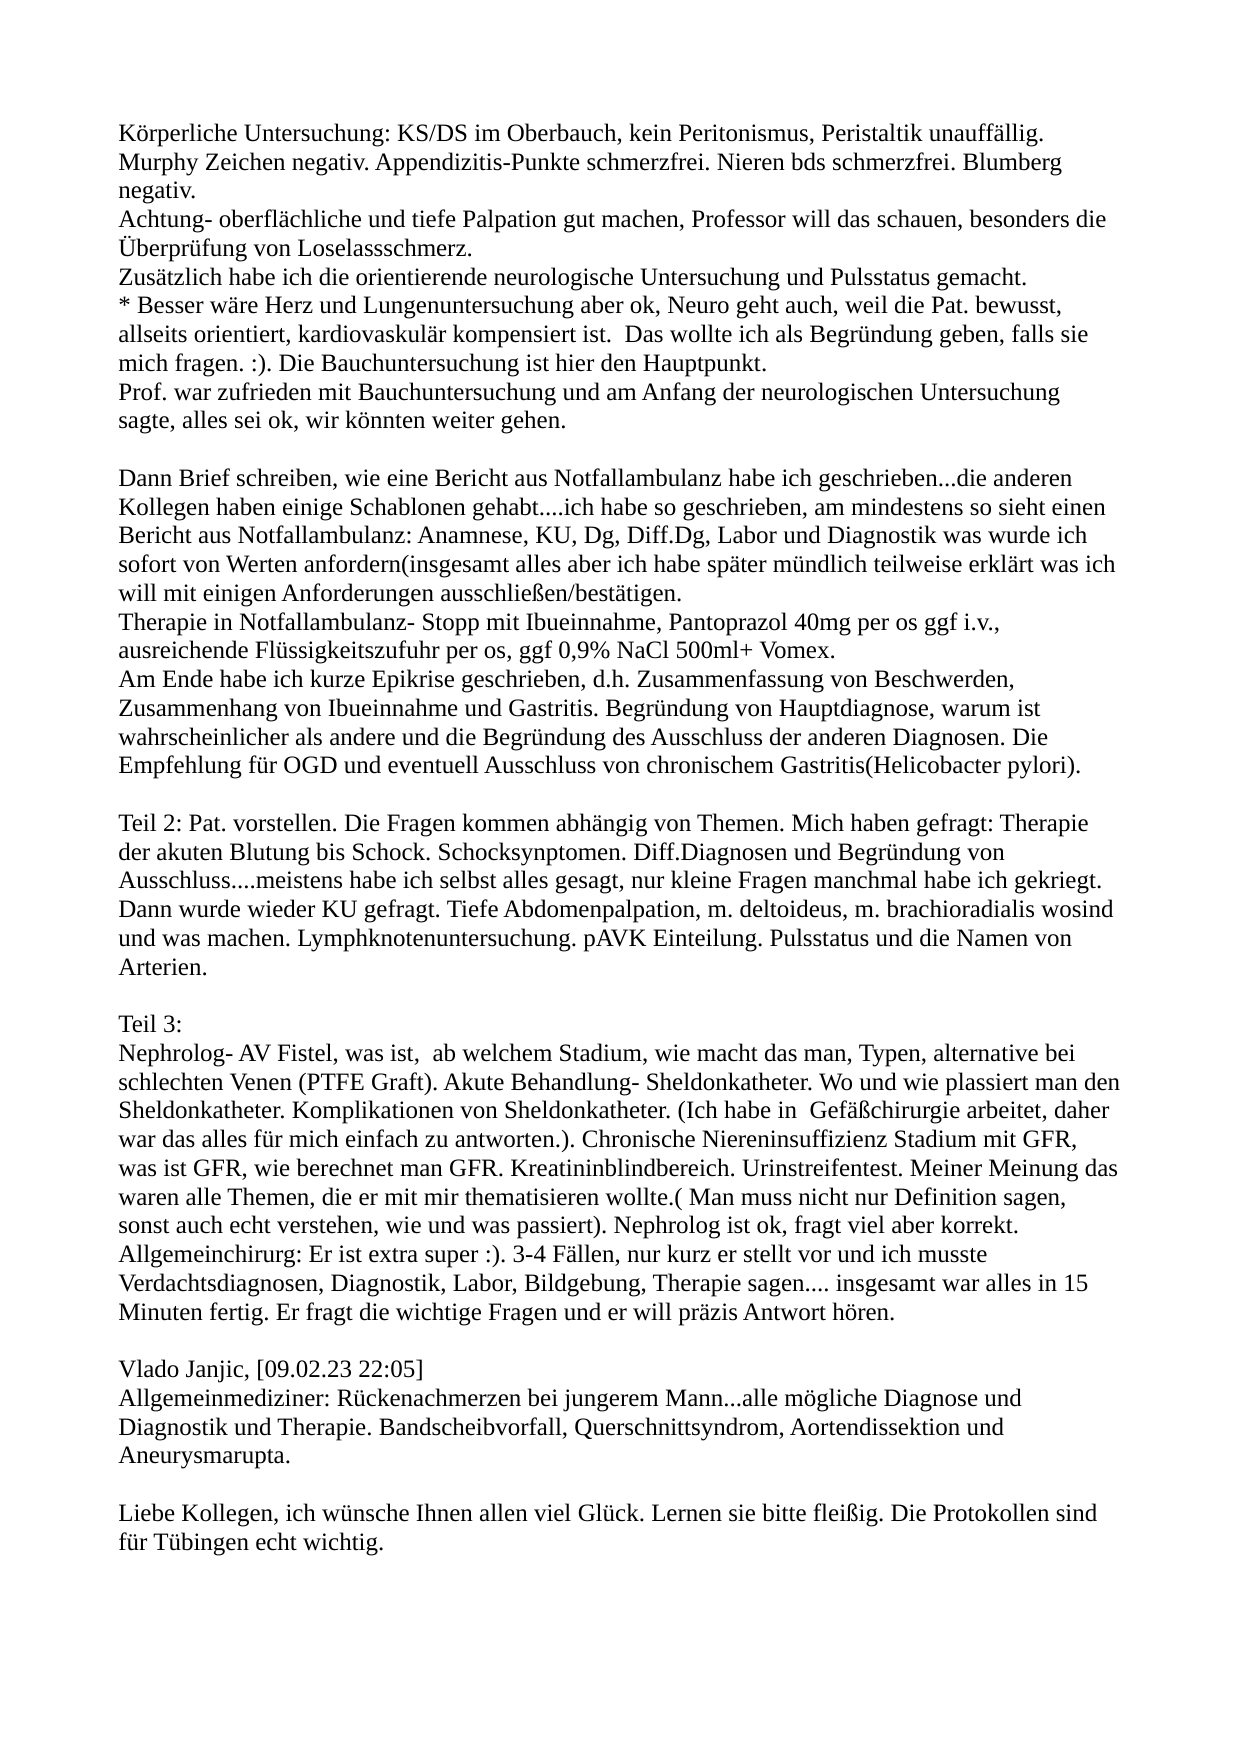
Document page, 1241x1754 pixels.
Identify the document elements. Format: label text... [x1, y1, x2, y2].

text Achtung- oberflächliche und tiefe Palpation gut machen, Professor will das schauen, besonders die Überprüfung von Loselassschmerz. [118, 204, 1122, 262]
text Therapie in Notfallambulanz- Stopp mit Ibueinnahme, Pantoprazol 40mg per os ggf i.v., ausreichende Flüssigkeitszufuhr per os, ggf 0,9% NaCl 500ml+ Vomex. [118, 607, 1122, 664]
text Körperliche Untersuchung: KS/DS im Oberbauch, kein Peritonismus, Peristaltik unauffällig. Murphy Zeichen negativ. Appendizitis-Punkte schmerzfrei. Nieren bds schmerzfrei. Blumberg negativ. [118, 118, 1122, 204]
text Vlado Janjic, [09.02.23 22:05] [118, 1354, 1122, 1383]
text Allgemeinchirurg: Er ist extra super :). 3-4 Fällen, nur kurz er stellt vor und ich musste Verdachtsdiagnosen, Diagnostik, Labor, Bildgebung, Therapie sagen.... insgesamt war alles in 15 Minuten fertig. Er fragt die wichtige Fragen und er will präzis Antwort hören. [118, 1239, 1122, 1326]
text Prof. war zufrieden mit Bauchuntersuchung und am Anfang der neurologischen Untersuchung sagte, alles sei ok, wir könnten weiter gehen. [118, 377, 1122, 434]
text Nephrolog- AV Fistel, was ist, ab welchem Stadium, wie macht das man, Typen, alternative bei schlechten Venen (PTFE Graft). Akute Behandlung- Sheldonkatheter. Wo und wie plassiert man den Sheldonkatheter. Komplikationen von Sheldonkatheter. (Ich habe in Gefäßchirurgie arbeitet, daher war das alles für mich einfach zu antworten.). Chronische Niereninsuffizienz Stadium mit GFR, was ist GFR, wie berechnet man GFR. Kreatininblindbereich. Urinstreifentest. Meiner Meinung das waren alle Themen, die er mit mir thematisieren wollte.( Man muss nicht nur Definition sagen, sonst auch echt verstehen, wie und was passiert). Nephrolog ist ok, fragt viel aber korrekt. [118, 1038, 1122, 1239]
text Am Ende habe ich kurze Epikrise geschrieben, d.h. Zusammenfassung von Beschwerden, Zusammenhang von Ibueinnahme und Gastritis. Begründung von Hauptdiagnose, warum ist wahrscheinlicher als andere und die Begründung des Ausschluss der anderen Diagnosen. Die Empfehlung für OGD und eventuell Ausschluss von chronischem Gastritis(Helicobacter pylori). [118, 664, 1122, 779]
text Allgemeinmediziner: Rückenachmerzen bei jungerem Mann...alle mögliche Diagnose und Diagnostik und Therapie. Bandscheibvorfall, Querschnittsyndrom, Aortendissektion und Aneurysmarupta. [118, 1383, 1122, 1469]
text Zusätzlich habe ich die orientierende neurologische Untersuchung und Pulsstatus gemacht. [118, 262, 1122, 291]
text * Besser wäre Herz und Lungenuntersuchung aber ok, Neuro geht auch, weil die Pat. bewusst, allseits orientiert, kardiovaskulär kompensiert ist. Das wollte ich als Begründung geben, falls sie mich fragen. :). Die Bauchuntersuchung ist hier den Hauptpunkt. [118, 291, 1122, 377]
text Teil 2: Pat. vorstellen. Die Fragen kommen abhängig von Themen. Mich haben gefragt: Therapie der akuten Blutung bis Schock. Schocksynptomen. Diff.Diagnosen und Begründung von Ausschluss....meistens habe ich selbst alles gesagt, nur kleine Fragen manchmal habe ich gekriegt. Dann wurde wieder KU gefragt. Tiefe Abdomenpalpation, m. deltoideus, m. brachioradialis wosind und was machen. Lymphknotenuntersuchung. pAVK Einteilung. Pulsstatus und die Namen von Arterien. [118, 808, 1122, 981]
text Dann Brief schreiben, wie eine Bericht aus Notfallambulanz habe ich geschrieben...die anderen Kollegen haben einige Schablonen gehabt....ich habe so geschrieben, am mindestens so sieht einen Bericht aus Notfallambulanz: Anamnese, KU, Dg, Diff.Dg, Labor und Diagnostik was wurde ich sofort von Werten anfordern(insgesamt alles aber ich habe später mündlich teilweise erklärt was ich will mit einigen Anforderungen ausschließen/bestätigen. [118, 463, 1122, 607]
text Teil 3: [118, 1009, 1122, 1038]
text Liebe Kollegen, ich wünsche Ihnen allen viel Glück. Lernen sie bitte fleißig. Die Protokollen sind für Tübingen echt wichtig. [118, 1498, 1122, 1556]
